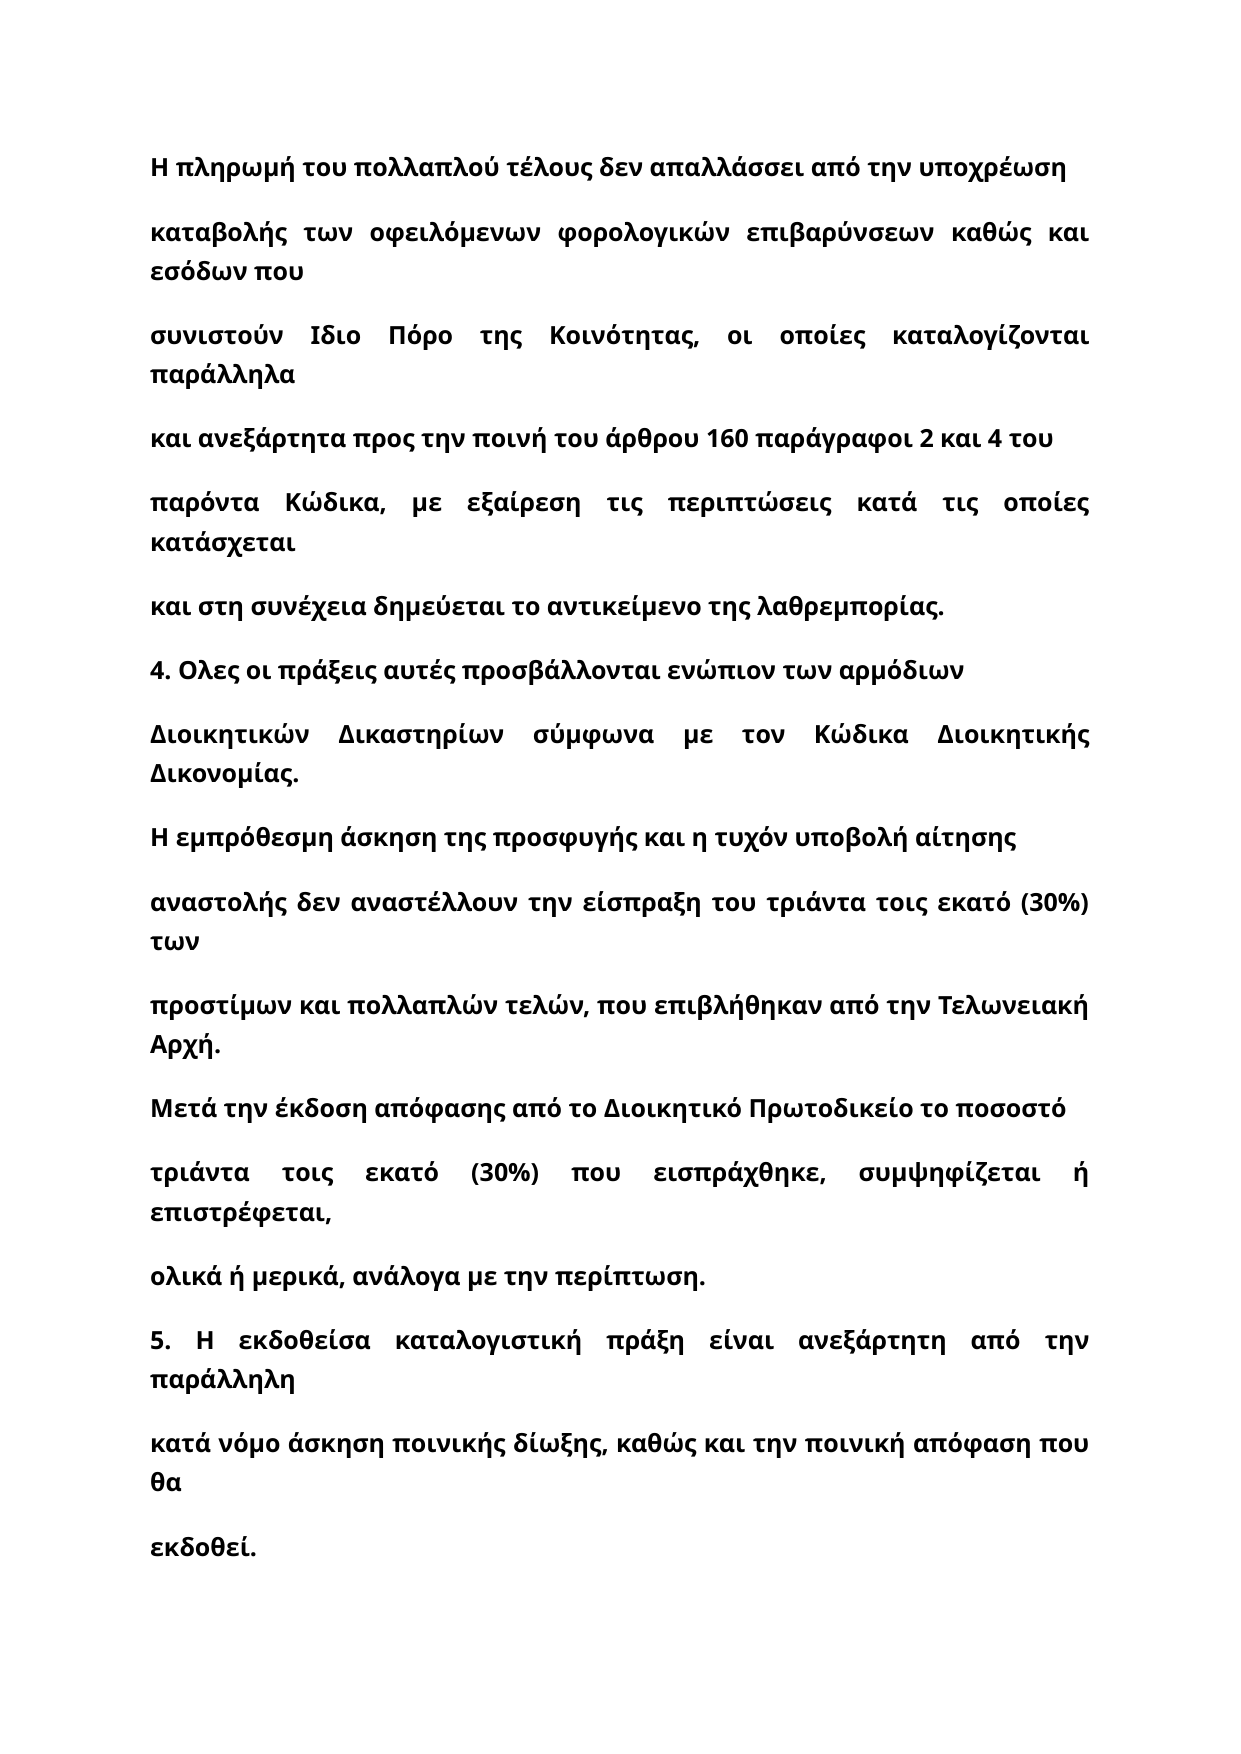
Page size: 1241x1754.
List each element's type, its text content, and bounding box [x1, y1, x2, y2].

text 5. Η εκδοθείσα καταλογιστική πράξη είναι ανεξάρτητη από την παράλληλη [150, 1322, 1090, 1396]
text 4. Ολες οι πράξεις αυτές προσβάλλονται ενώπιον των αρμόδιων [150, 652, 1090, 687]
text Η πληρωμή του πολλαπλού τέλους δεν απαλλάσσει από την υποχρέωση [150, 150, 1090, 184]
text και ανεξάρτητα προς την ποινή του άρθρου 160 παράγραφοι 2 και 4 του [150, 421, 1090, 455]
text προστίμων και πολλαπλών τελών, που επιβλήθηκαν από την Τελωνειακή Αρχή. [150, 987, 1090, 1061]
text παρόντα Κώδικα, με εξαίρεση τις περιπτώσεις κατά τις οποίες κατάσχεται [150, 485, 1090, 558]
text κατά νόμο άσκηση ποινικής δίωξης, καθώς και την ποινική απόφαση που θα [150, 1426, 1090, 1499]
text Διοικητικών Δικαστηρίων σύμφωνα με τον Κώδικα Διοικητικής Δικονομίας. [150, 717, 1090, 790]
text αναστολής δεν αναστέλλουν την είσπραξη του τριάντα τοις εκατό (30%) των [150, 884, 1090, 957]
text εκδοθεί. [150, 1529, 1090, 1563]
text συνιστούν Ιδιο Πόρο της Κοινότητας, οι οποίες καταλογίζονται παράλληλα [150, 317, 1090, 391]
text Η εμπρόθεσμη άσκηση της προσφυγής και η τυχόν υποβολή αίτησης [150, 820, 1090, 854]
text και στη συνέχεια δημεύεται το αντικείμενο της λαθρεμπορίας. [150, 588, 1090, 622]
text Μετά την έκδοση απόφασης από το Διοικητικό Πρωτοδικείο το ποσοστό [150, 1091, 1090, 1125]
text ολικά ή μερικά, ανάλογα με την περίπτωση. [150, 1258, 1090, 1292]
text καταβολής των οφειλόμενων φορολογικών επιβαρύνσεων καθώς και εσόδων που [150, 214, 1090, 287]
text τριάντα τοις εκατό (30%) που εισπράχθηκε, συμψηφίζεται ή επιστρέφεται, [150, 1155, 1090, 1228]
